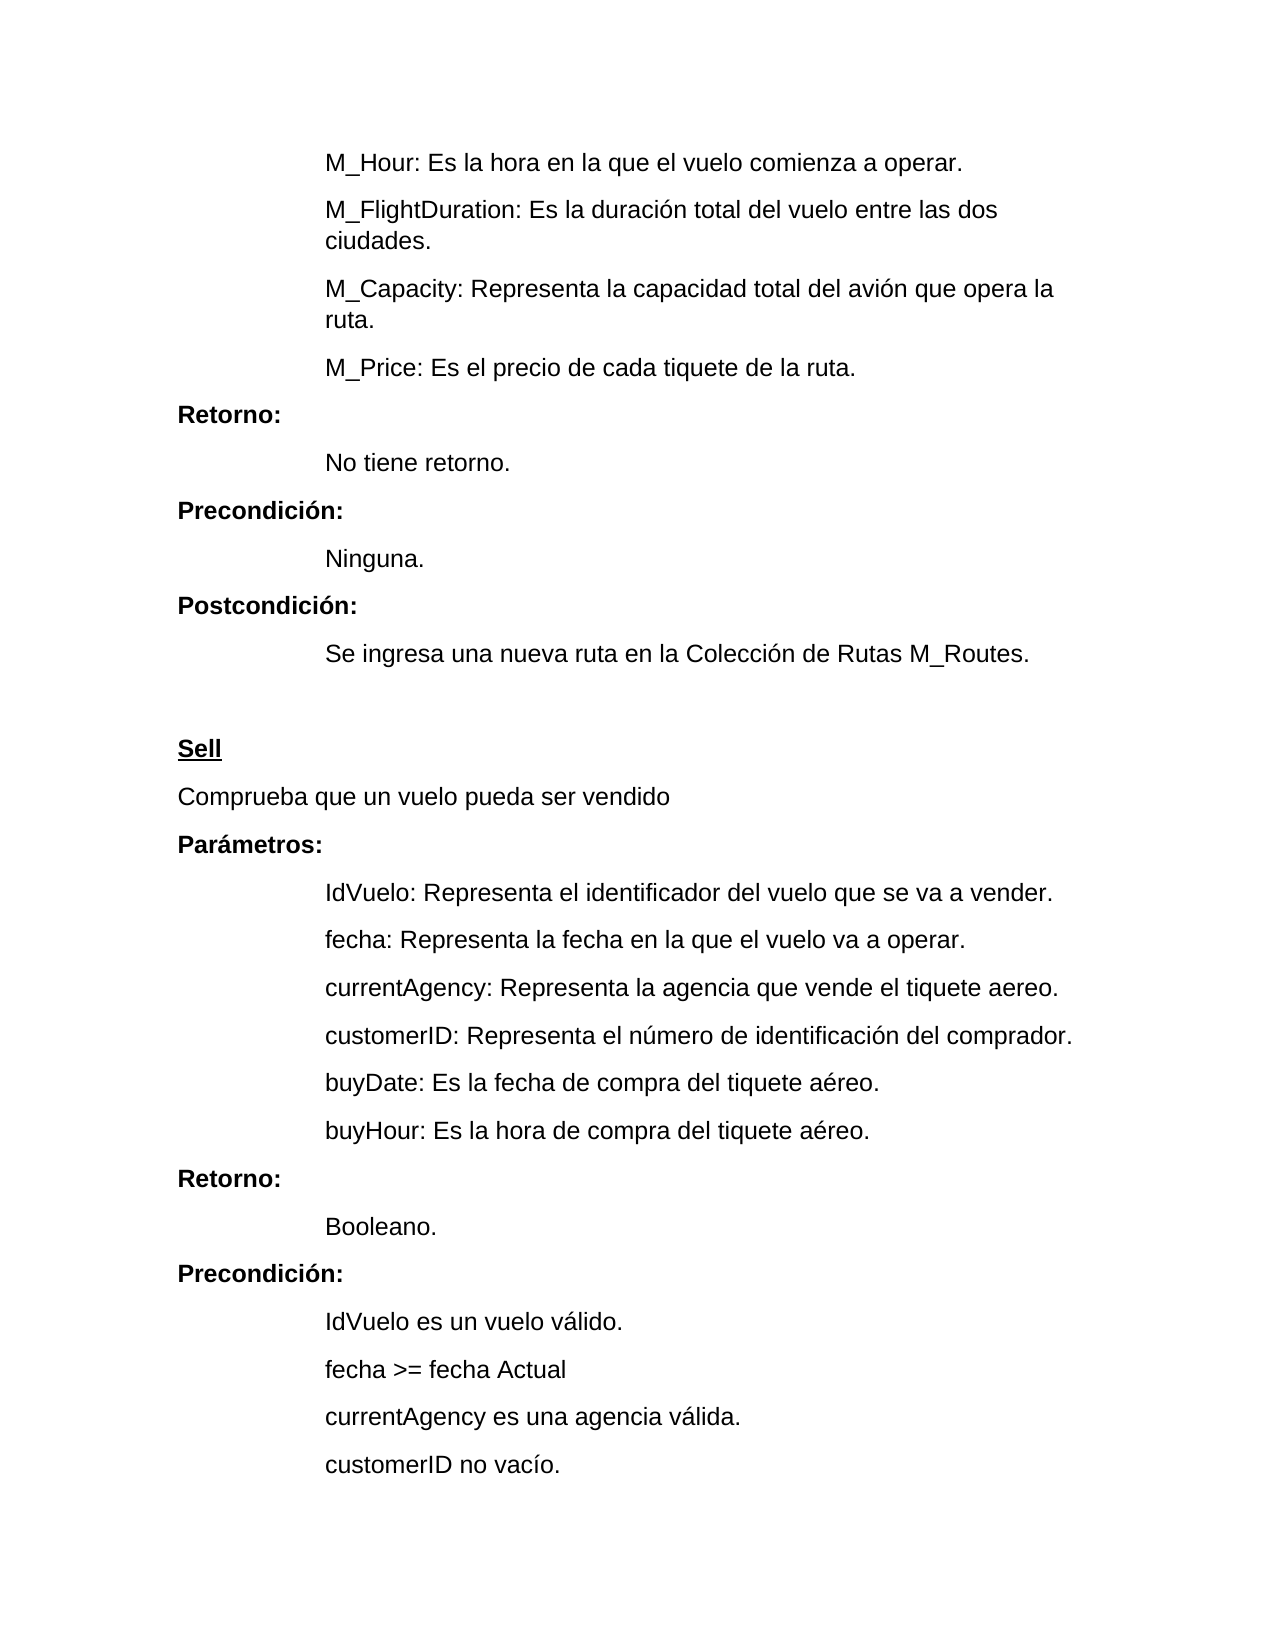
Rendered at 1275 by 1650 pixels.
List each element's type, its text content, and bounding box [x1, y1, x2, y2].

text buyHour: Es la hora de compra del tiquete aéreo. [325, 1116, 1098, 1145]
text Retorno: [177, 1164, 1098, 1193]
text Parámetros: [177, 830, 1098, 859]
text IdVuelo: Representa el identificador del vuelo que se va a vender. [325, 878, 1098, 906]
text Sell [177, 734, 1098, 763]
text fecha >= fecha Actual [325, 1355, 1098, 1383]
text Comprueba que un vuelo pueda ser vendido [177, 782, 1098, 811]
text M_Capacity: Representa la capacidad total del avión que opera la ruta. [325, 274, 1098, 334]
text Booleano. [325, 1212, 1098, 1240]
text fecha: Representa la fecha en la que el vuelo va a operar. [325, 925, 1098, 954]
text M_FlightDuration: Es la duración total del vuelo entre las dos ciudades. [325, 195, 1098, 255]
text customerID: Representa el número de identificación del comprador. [325, 1021, 1098, 1049]
text Se ingresa una nueva ruta en la Colección de Rutas M_Routes. [325, 639, 1098, 668]
text M_Price: Es el precio de cada tiquete de la ruta. [325, 353, 1098, 382]
text M_Hour: Es la hora en la que el vuelo comienza a operar. [325, 148, 1098, 176]
text buyDate: Es la fecha de compra del tiquete aéreo. [325, 1068, 1098, 1097]
text Precondición: [177, 496, 1098, 525]
text Precondición: [177, 1259, 1098, 1288]
text currentAgency es una agencia válida. [325, 1402, 1098, 1431]
text IdVuelo es un vuelo válido. [325, 1307, 1098, 1336]
text Retorno: [177, 401, 1098, 429]
text Postcondición: [177, 591, 1098, 620]
text No tiene retorno. [325, 448, 1098, 477]
text currentAgency: Representa la agencia que vende el tiquete aereo. [325, 973, 1098, 1002]
text Ninguna. [325, 544, 1098, 572]
text customerID no vacío. [325, 1450, 1098, 1479]
